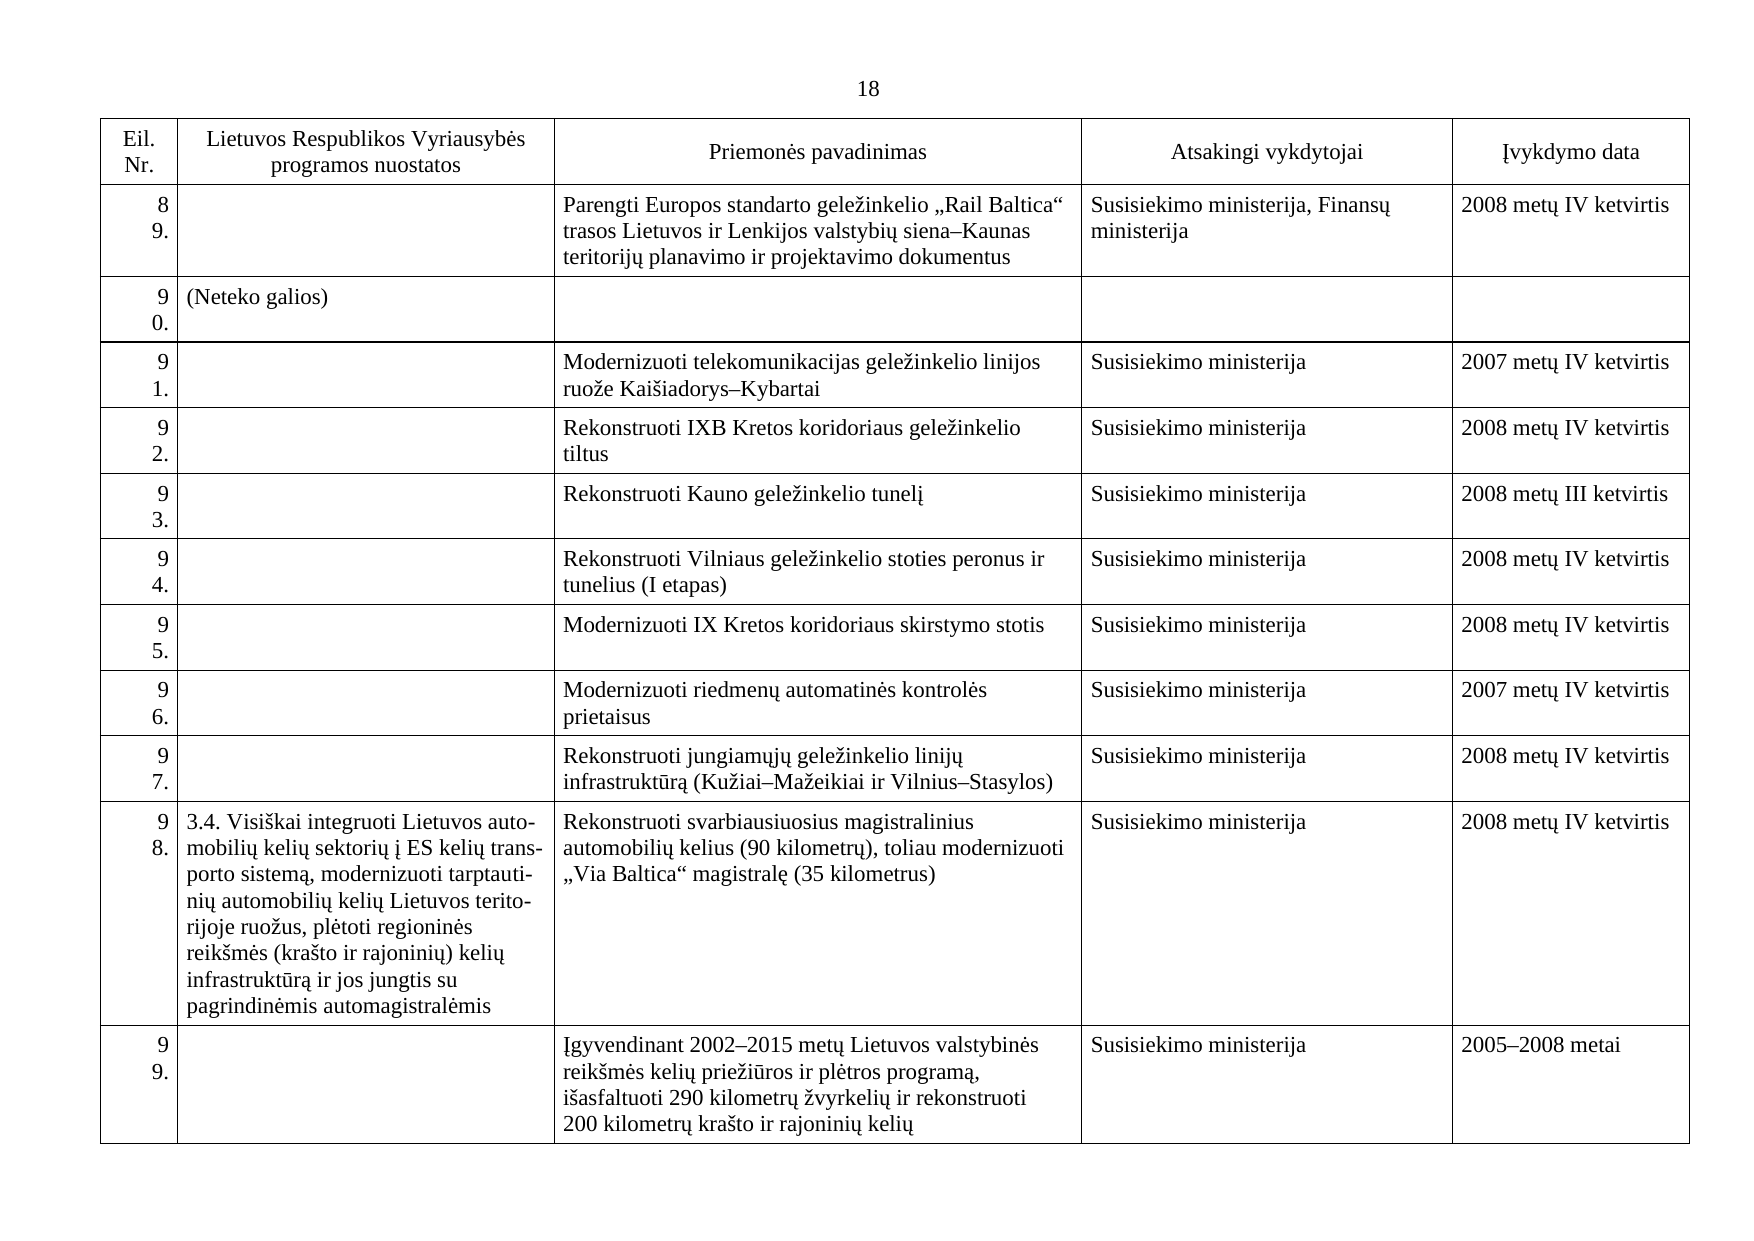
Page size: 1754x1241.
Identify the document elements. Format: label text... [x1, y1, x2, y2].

table_cell Susisiekimo ministerija [1082, 671, 1452, 735]
table_cell Susisiekimo ministerija [1082, 539, 1452, 604]
table_cell [178, 408, 554, 473]
table_cell [178, 185, 554, 276]
table_cell Susisiekimo ministerija, Finansų ministerija [1082, 185, 1452, 276]
table_cell [1690, 473, 1754, 538]
table_cell [178, 736, 554, 801]
table_cell [101, 671, 177, 735]
table_header [1690, 118, 1754, 184]
table_cell Rekonstruoti Vilniaus geležinkelio stoties peronus ir tunelius (I etapas) [555, 539, 1081, 604]
table_cell [101, 605, 177, 669]
table_cell Modernizuoti IX Kretos koridoriaus skirstymo stotis [555, 605, 1081, 669]
table_cell [1453, 277, 1689, 341]
table_cell Susisiekimo ministerija [1082, 474, 1452, 538]
table_header Eil. Nr. [101, 119, 177, 184]
table_cell [101, 802, 177, 1024]
table_header Lietuvos Respublikos Vyriausybės programos nuostatos [178, 119, 554, 184]
table_cell 2008 metų IV ketvirtis [1453, 802, 1689, 1024]
table_cell [101, 736, 177, 801]
table_cell Susisiekimo ministerija [1082, 343, 1452, 407]
table_cell 2008 metų III ketvirtis [1453, 474, 1689, 538]
table_cell 2008 metų IV ketvirtis [1453, 539, 1689, 604]
table_cell 2007 metų IV ketvirtis [1453, 343, 1689, 407]
table_cell Susisiekimo ministerija [1082, 605, 1452, 669]
table_cell 2005–2008 metai [1453, 1026, 1689, 1143]
table_cell [1690, 184, 1754, 276]
table_cell [101, 539, 177, 604]
table_header Įvykdymo data [1453, 119, 1689, 184]
table_cell [101, 277, 177, 341]
table_cell Modernizuoti riedmenų automatinės kontrolės prietaisus [555, 671, 1081, 735]
table_cell [1690, 276, 1754, 341]
table_cell [178, 343, 554, 407]
table_cell [1690, 1025, 1754, 1143]
table_cell [178, 474, 554, 538]
table_cell [178, 539, 554, 604]
table_cell [1690, 538, 1754, 604]
table_cell [1690, 604, 1754, 669]
table_cell [178, 671, 554, 735]
table_cell Modernizuoti telekomunikacijas geležinkelio linijos ruože Kaišiadorys–Kybartai [555, 343, 1081, 407]
table_cell [1690, 407, 1754, 473]
table_cell Rekonstruoti IXB Kretos koridoriaus geležinkelio tiltus [555, 408, 1081, 473]
table_cell [101, 185, 177, 276]
table_cell Parengti Europos standarto geležinkelio „Rail Baltica“ trasos Lietuvos ir Lenkijos valstybių siena–Kaunas teritorijų planavimo ir projektavimo dokumentus [555, 185, 1081, 276]
table_cell Rekonstruoti jungiamųjų geležinkelio linijų infrastruktūrą (Kužiai–Mažeikiai ir Vilnius–Stasylos) [555, 736, 1081, 801]
table_cell [1690, 801, 1754, 1024]
table_cell 2007 metų IV ketvirtis [1453, 671, 1689, 735]
table_cell [1690, 670, 1754, 735]
table_cell [101, 474, 177, 538]
table_cell Susisiekimo ministerija [1082, 802, 1452, 1024]
table_cell Susisiekimo ministerija [1082, 408, 1452, 473]
table_cell Įgyvendinant 2002–2015 metų Lietuvos valstybinės reikšmės kelių priežiūros ir plėtros programą, išasfaltuoti 290 kilometrų žvyrkelių ir rekonstruoti 200 kilometrų krašto ir rajoninių kelių [555, 1026, 1081, 1143]
table_cell Rekonstruoti svarbiausiuosius magistralinius automobilių kelius (90 kilometrų), toliau modernizuoti „Via Baltica“ magistralę (35 kilometrus) [555, 802, 1081, 1024]
table_cell 2008 metų IV ketvirtis [1453, 408, 1689, 473]
table_cell [1690, 341, 1754, 407]
table_cell [555, 277, 1081, 341]
table_cell [101, 1026, 177, 1143]
table_cell [178, 1026, 554, 1143]
table_cell 2008 metų IV ketvirtis [1453, 736, 1689, 801]
table_cell Rekonstruoti Kauno geležinkelio tunelį [555, 474, 1081, 538]
table_header Priemonės pavadinimas [555, 119, 1081, 184]
table_cell (Neteko galios) [178, 277, 554, 341]
table_cell 2008 metų IV ketvirtis [1453, 185, 1689, 276]
table_cell Susisiekimo ministerija [1082, 736, 1452, 801]
table_cell 3.4. Visiškai integruoti Lietuvos auto­mobilių kelių sektorių į ES kelių trans­porto sistemą, modernizuoti tarptau­ti­nių automobilių kelių Lietuvos terito­rijoje ruožus, plėtoti regioninės reikšmės (krašto ir rajoninių) kelių infrastruktūrą ir jos jungtis su pagrindinėmis automagistralėmis [178, 802, 554, 1024]
table_header Atsakingi vykdytojai [1082, 119, 1452, 184]
table_cell [101, 408, 177, 473]
table_cell Susisiekimo ministerija [1082, 1026, 1452, 1143]
table_cell [1690, 735, 1754, 801]
table_cell [1082, 277, 1452, 341]
table_cell [178, 605, 554, 669]
table_cell [101, 343, 177, 407]
table_cell 2008 metų IV ketvirtis [1453, 605, 1689, 669]
